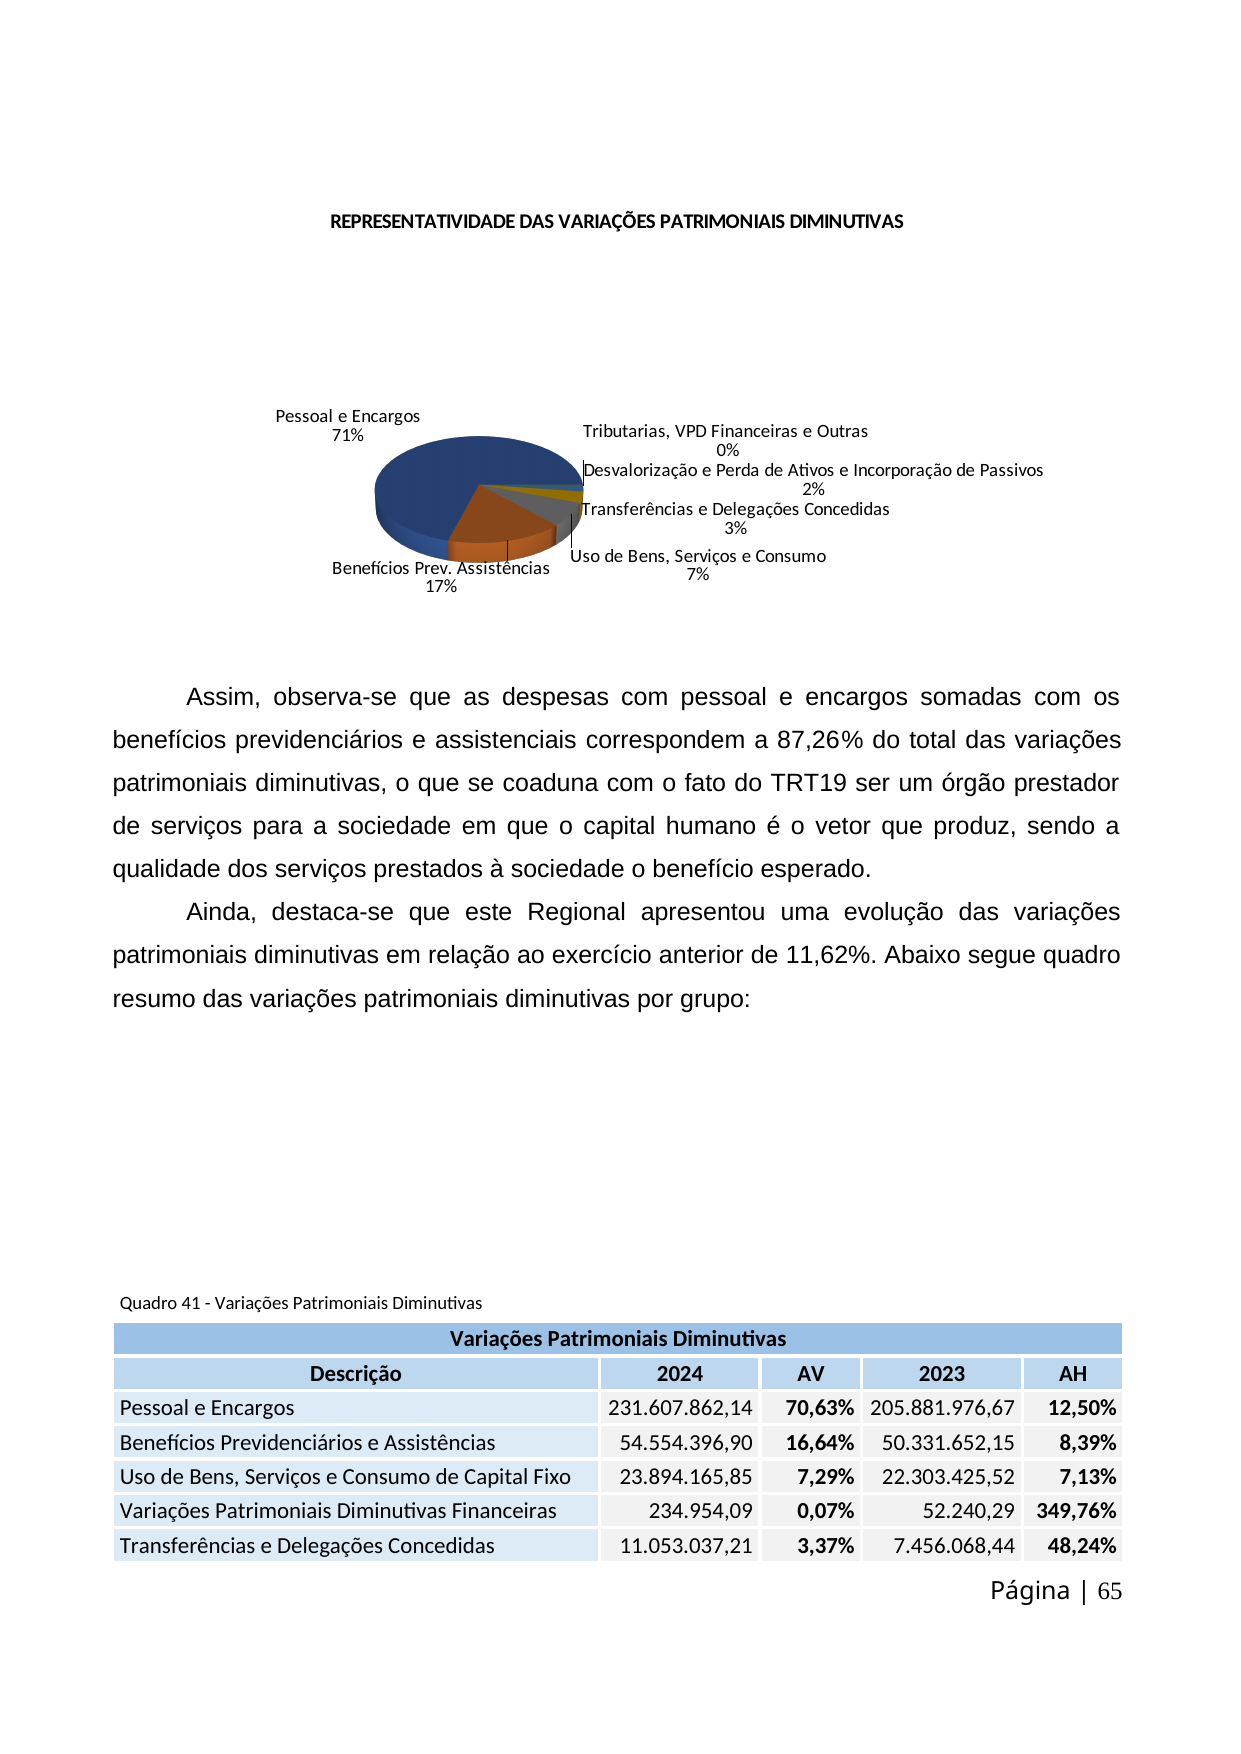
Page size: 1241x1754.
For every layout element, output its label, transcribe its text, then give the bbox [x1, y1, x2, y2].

table_cell 7,29% [762, 1461, 860, 1492]
table_cell Variações Patrimoniais Diminutivas [114, 1323, 1122, 1354]
table_header [862, 1286, 1022, 1320]
table_cell 234.954,09 [601, 1495, 758, 1526]
table_cell 7,13% [1024, 1461, 1122, 1492]
table_cell Pessoal e Encargos [114, 1392, 598, 1423]
table_cell 7.456.068,44 [863, 1529, 1021, 1561]
table_cell 12,50% [1024, 1392, 1122, 1423]
table_cell 48,24% [1024, 1529, 1122, 1561]
table_cell 205.881.976,67 [863, 1392, 1021, 1423]
table_cell 54.554.396,90 [601, 1426, 758, 1457]
table_cell 23.894.165,85 [601, 1461, 758, 1492]
table_cell Transferências e Delegações Concedidas [114, 1529, 598, 1561]
table_header [600, 1286, 760, 1320]
table_cell 16,64% [762, 1426, 860, 1457]
table_cell Variações Patrimoniais Diminutivas Financeiras [114, 1495, 598, 1526]
table_cell 2023 [863, 1358, 1021, 1389]
text Assim, observa-se que as despesas com pessoal e encargos somadas com os benefícios previdenciários e assistenciais correspondem a 87,26% do total das variações patrimoniais diminutivas, o que se coaduna com o fato do TRT19 ser um órgão prestador de serviços para a sociedade em que o capital humano é o vetor que produz, sendo a qualidade dos serviços prestados à sociedade o benefício esperado. [112, 682, 1122, 883]
table_header Quadro 41 - Variações Patrimoniais Diminutivas [112, 1286, 599, 1320]
table_cell Uso de Bens, Serviços e Consumo de Capital Fixo [114, 1461, 598, 1492]
table_cell 349,76% [1024, 1495, 1122, 1526]
table_cell 8,39% [1024, 1426, 1122, 1457]
table_cell AH [1024, 1358, 1122, 1389]
table_cell 70,63% [762, 1392, 860, 1423]
table_cell 0,07% [762, 1495, 860, 1526]
table_cell 22.303.425,52 [863, 1461, 1021, 1492]
table_header [760, 1286, 862, 1320]
table_cell 3,37% [762, 1529, 860, 1561]
table_cell Descrição [114, 1358, 598, 1389]
table_header [1022, 1286, 1124, 1320]
table_cell 50.331.652,15 [863, 1426, 1021, 1457]
table_cell 11.053.037,21 [601, 1529, 758, 1561]
text Ainda, destaca-se que este Regional apresentou uma evolução das variações patrimoniais diminutivas em relação ao exercício anterior de 11,62%. Abaixo segue quadro resumo das variações patrimoniais diminutivas por grupo: [112, 897, 1122, 1012]
table_cell 231.607.862,14 [601, 1392, 758, 1423]
table_cell AV [762, 1358, 860, 1389]
table_cell 2024 [601, 1358, 758, 1389]
table_cell 52.240,29 [863, 1495, 1021, 1526]
table_cell Benefícios Previdenciários e Assistências [114, 1426, 598, 1457]
